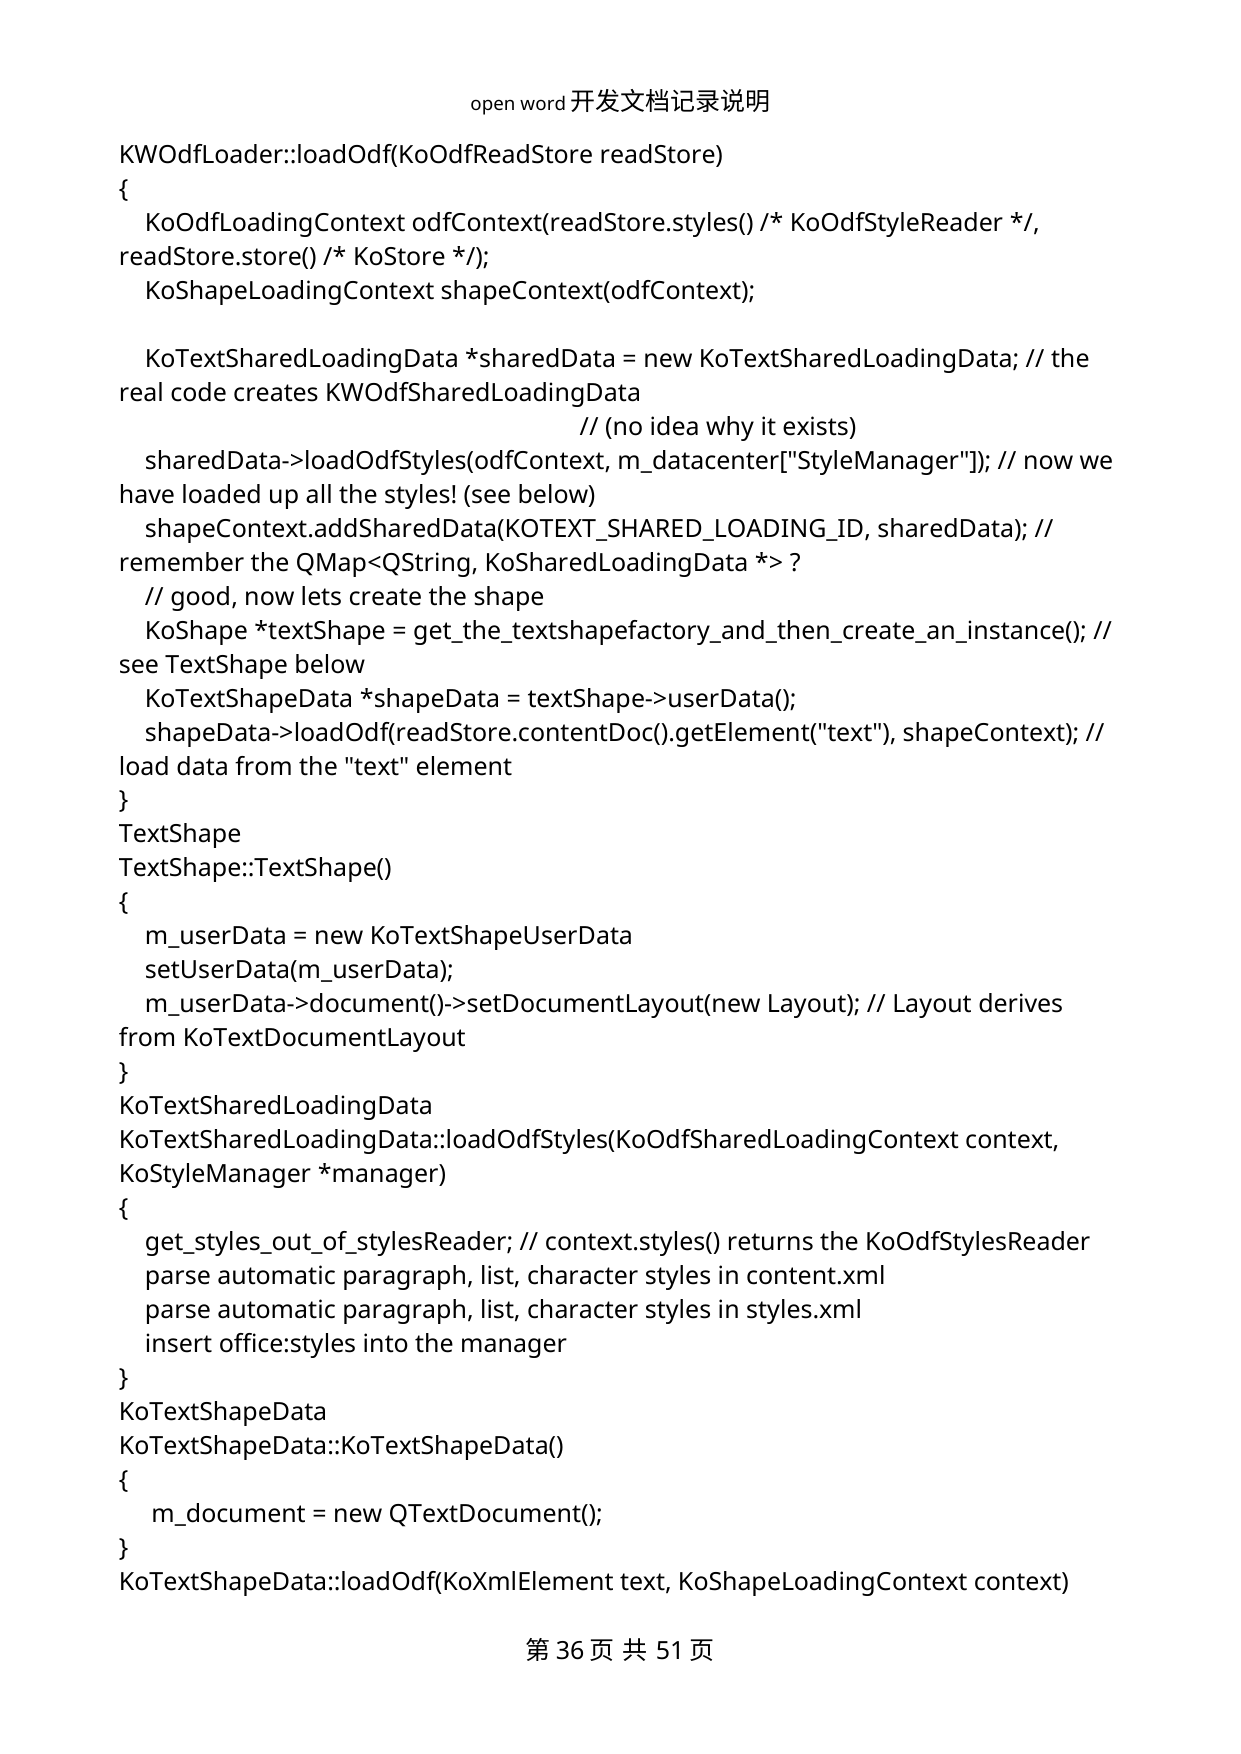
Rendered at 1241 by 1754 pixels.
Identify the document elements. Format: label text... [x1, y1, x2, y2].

text m_userData = new KoTextShapeUserData [119, 918, 1121, 952]
text KoTextSharedLoadingData [119, 1088, 1121, 1122]
text { [119, 884, 1121, 918]
text shapeContext.addSharedData(KOTEXT_SHARED_LOADING_ID, sharedData); // remember the QMap<QString, KoSharedLoadingData *> ? [119, 511, 1121, 579]
text KoTextShapeData [119, 1394, 1121, 1428]
text TextShape [119, 816, 1121, 850]
text m_userData->document()->setDocumentLayout(new Layout); // Layout derives from KoTextDocumentLayout [119, 986, 1121, 1054]
text KoTextShapeData::loadOdf(KoXmlElement text, KoShapeLoadingContext context) [119, 1563, 1121, 1597]
text } [119, 1529, 1121, 1563]
text sharedData->loadOdfStyles(odfContext, m_datacenter["StyleManager"]); // now we have loaded up all the styles! (see below) [119, 443, 1121, 511]
text } [119, 782, 1121, 816]
text setUserData(m_userData); [119, 952, 1121, 986]
text m_document = new QTextDocument(); [119, 1496, 1121, 1529]
text parse automatic paragraph, list, character styles in content.xml [119, 1258, 1121, 1292]
text KoTextSharedLoadingData::loadOdfStyles(KoOdfSharedLoadingContext context, KoStyleManager *manager) [119, 1122, 1121, 1190]
text KWOdfLoader::loadOdf(KoOdfReadStore readStore) [119, 137, 1121, 171]
text KoTextSharedLoadingData *sharedData = new KoTextSharedLoadingData; // the real code creates KWOdfSharedLoadingData [119, 341, 1121, 409]
text KoTextShapeData *shapeData = textShape->userData(); [119, 681, 1121, 714]
text } [119, 1360, 1121, 1394]
text { [119, 171, 1121, 205]
text KoShapeLoadingContext shapeContext(odfContext); [119, 273, 1121, 307]
text // (no idea why it exists) [119, 409, 1121, 443]
text get_styles_out_of_stylesReader; // context.styles() returns the KoOdfStylesReader [119, 1224, 1121, 1258]
text { [119, 1462, 1121, 1496]
text parse automatic paragraph, list, character styles in styles.xml [119, 1292, 1121, 1326]
text { [119, 1190, 1121, 1224]
text } [119, 1054, 1121, 1088]
text TextShape::TextShape() [119, 850, 1121, 884]
text KoOdfLoadingContext odfContext(readStore.styles() /* KoOdfStyleReader */, readStore.store() /* KoStore */); [119, 205, 1121, 273]
text insert office:styles into the manager [119, 1326, 1121, 1360]
text shapeData->loadOdf(readStore.contentDoc().getElement("text"), shapeContext); // load data from the "text" element [119, 714, 1121, 782]
text KoTextShapeData::KoTextShapeData() [119, 1428, 1121, 1462]
text // good, now lets create the shape [119, 579, 1121, 613]
text KoShape *textShape = get_the_textshapefactory_and_then_create_an_instance(); // see TextShape below [119, 613, 1121, 681]
